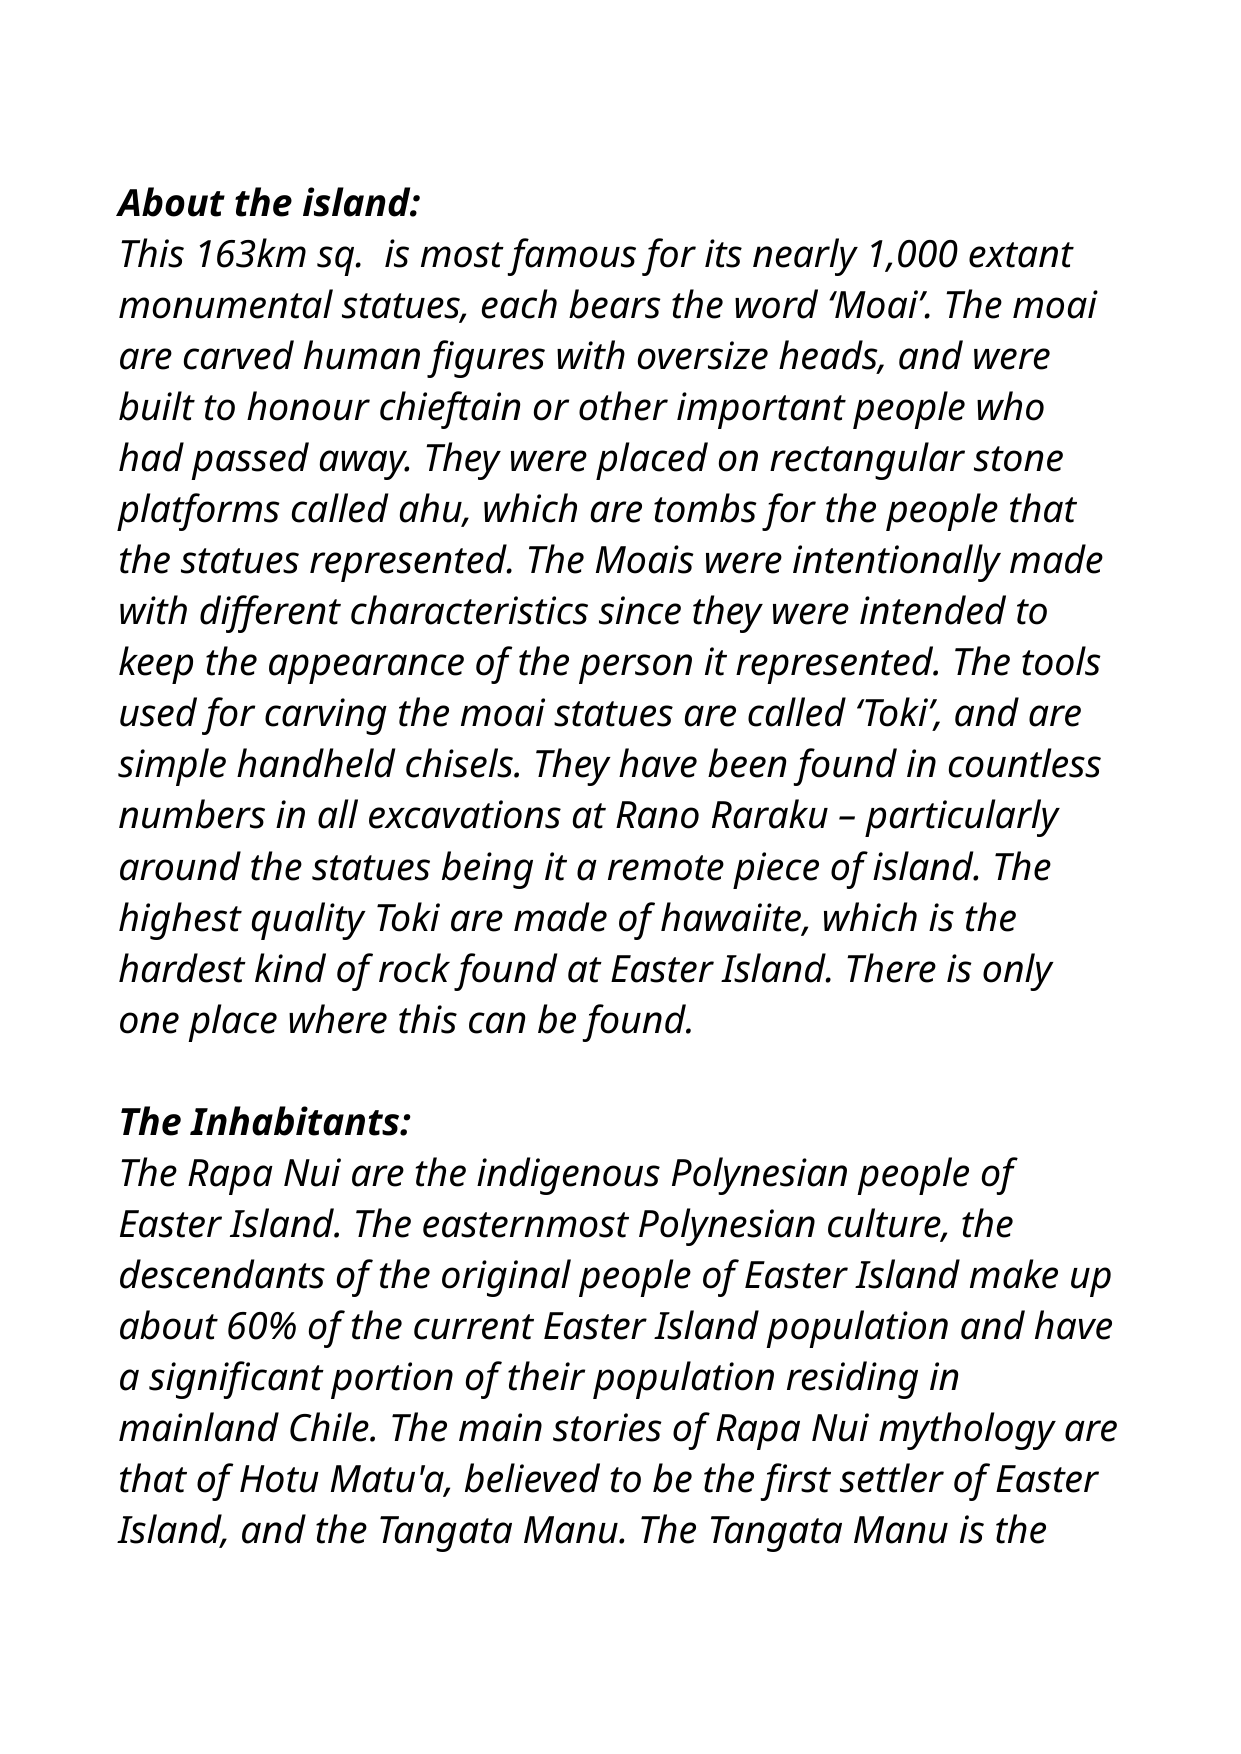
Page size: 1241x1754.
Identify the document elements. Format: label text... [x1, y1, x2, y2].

text The Inhabitants: [118, 1095, 1122, 1146]
text About the island: [118, 176, 1122, 227]
text This 163km sq. is most famous for its nearly 1,000 extant monumental statues, each bears the word ‘Moai’. The moai are carved human figures with oversize heads, and were built to honour chieftain or other important people who had passed away. They were placed on rectangular stone platforms called ahu, which are tombs for the people that the statues represented. The Moais were intentionally made with different characteristics since they were intended to keep the appearance of the person it represented. The tools used for carving the moai statues are called ‘Toki’, and are simple handheld chisels. They have been found in countless numbers in all excavations at Rano Raraku – particularly around the statues being it a remote piece of island. The highest quality Toki are made of hawaiite, which is the hardest kind of rock found at Easter Island. There is only one place where this can be found. [118, 227, 1122, 1044]
text The Rapa Nui are the indigenous Polynesian people of Easter Island. The easternmost Polynesian culture, the descendants of the original people of Easter Island make up about 60% of the current Easter Island population and have a significant portion of their population residing in mainland Chile. The main stories of Rapa Nui mythology are that of Hotu Matu'a, believed to be the first settler of Easter Island, and the Tangata Manu. The Tangata Manu is the [118, 1146, 1122, 1554]
